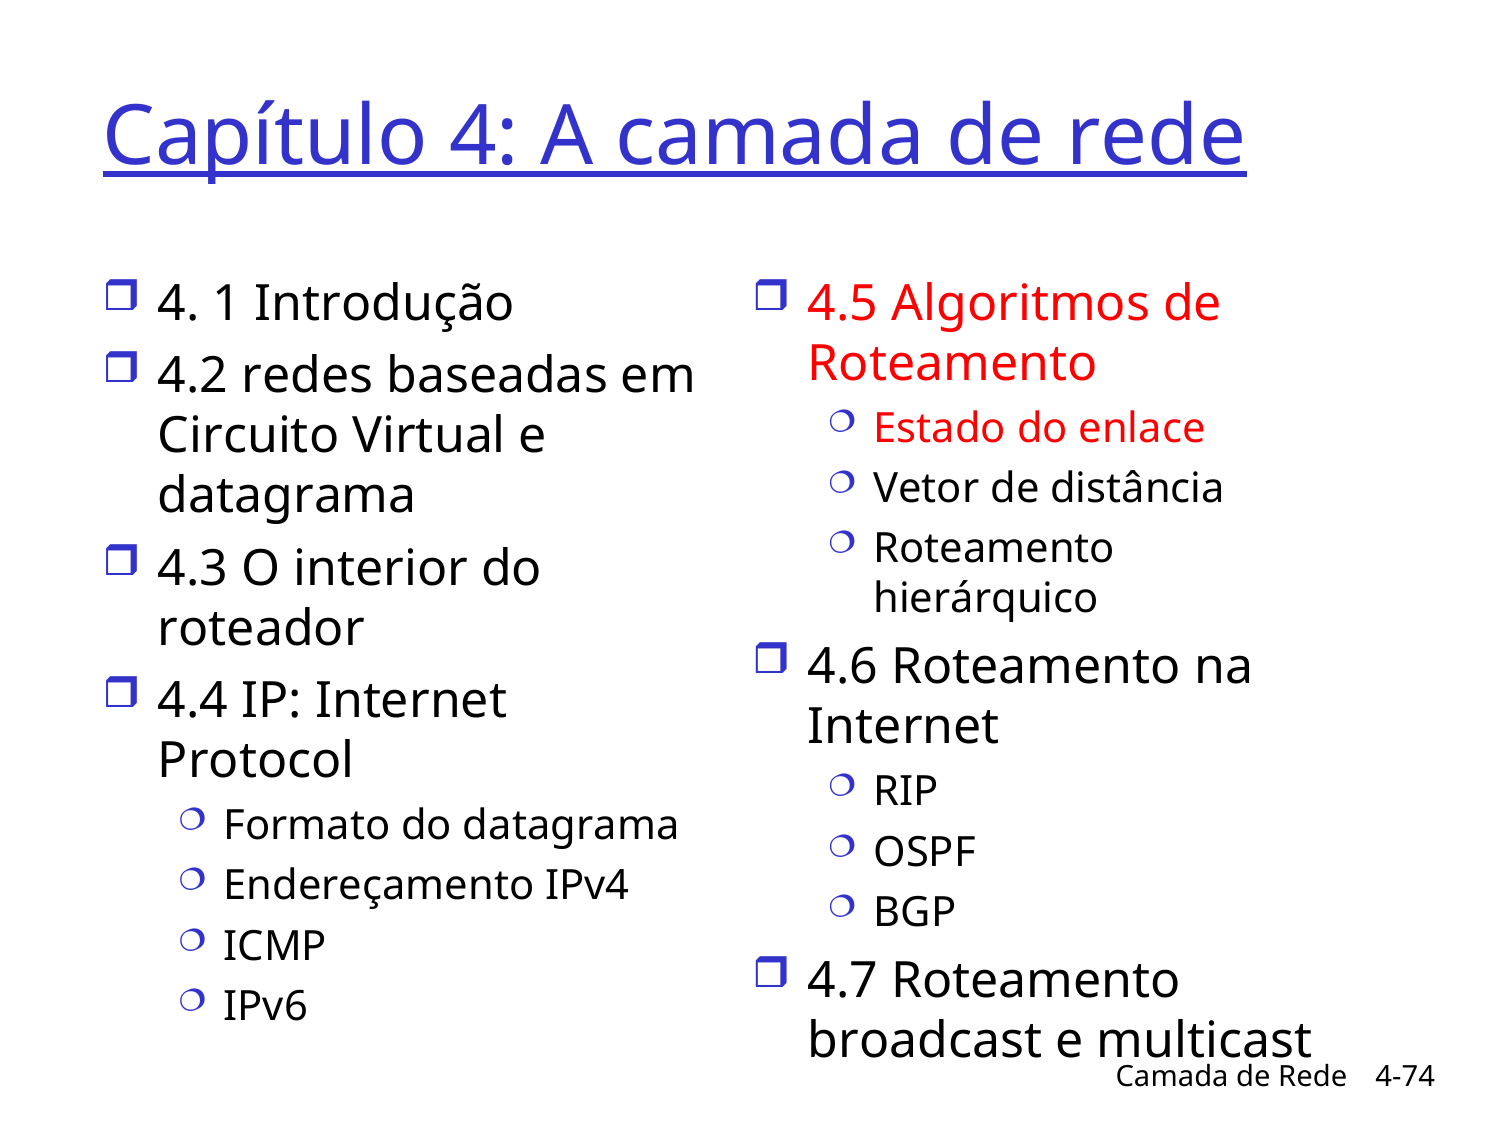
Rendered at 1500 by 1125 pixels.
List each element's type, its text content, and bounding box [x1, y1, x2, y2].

text_box Capítulo 4: A camada de rede [87, 37, 1363, 225]
text_box 4-<número> [1339, 1050, 1451, 1125]
text_box 4. 1 Introdução 4.2 redes baseadas em Circuito Virtual e datagrama 4.3 O interior do roteador 4.4 IP: Internet Protocol Formato do datagrama Endereçamento IPv4 ICMP IPv6 [87, 262, 713, 1037]
text_box Camada de Rede [887, 1050, 1339, 1125]
text_box 4.5 Algoritmos de Roteamento Estado do enlace Vetor de distância Roteamento hierárquico 4.6 Roteamento na Internet RIP OSPF BGP 4.7 Roteamento broadcast e multicast [737, 262, 1363, 1026]
